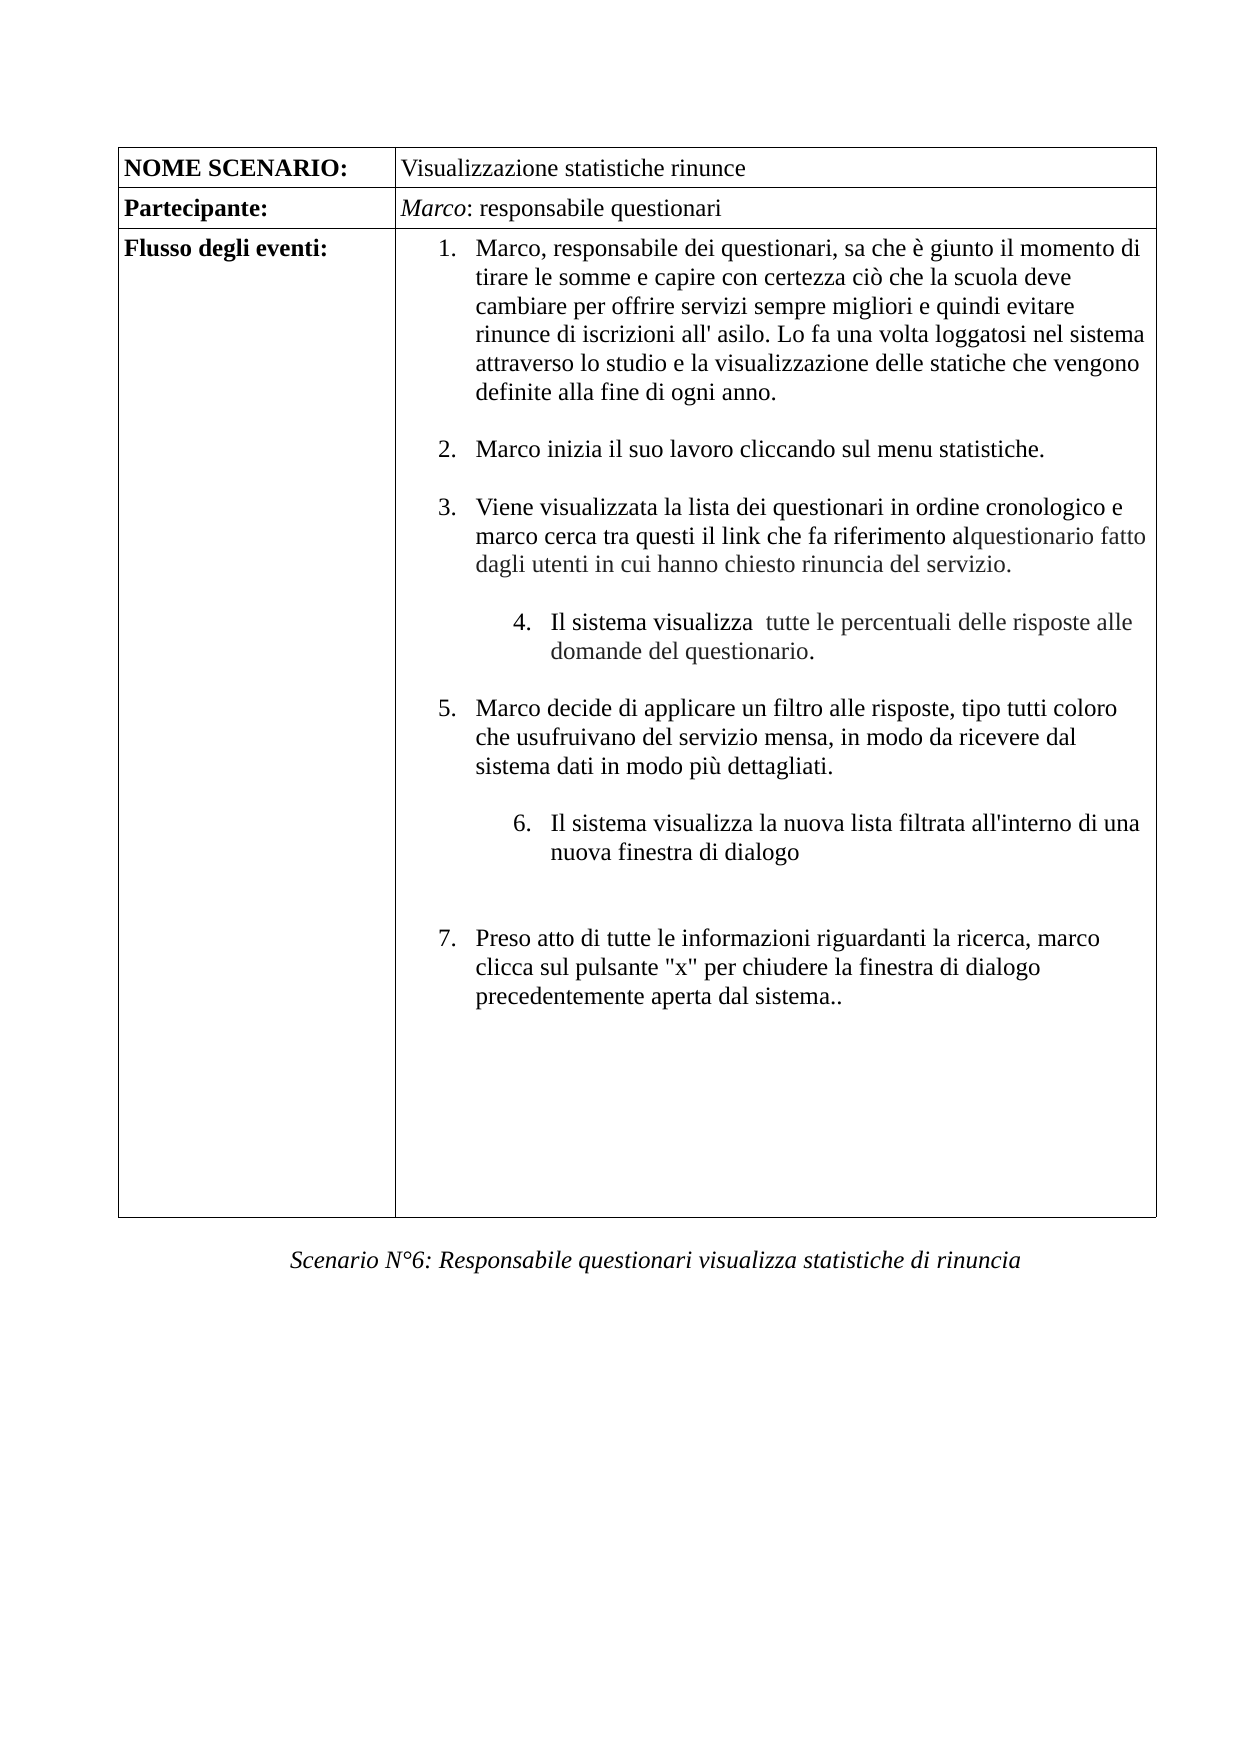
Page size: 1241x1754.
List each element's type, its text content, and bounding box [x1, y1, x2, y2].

table_cell Marco, responsabile dei questionari, sa che è giunto il momento di tirare le somme e capire con certezza ciò che la scuola deve cambiare per offrire servizi sempre migliori e quindi evitare rinunce di iscrizioni all' asilo. Lo fa una volta loggatosi nel sistema attraverso lo studio e la visualizzazione delle statiche che vengono definite alla fine di ogni anno. Marco inizia il suo lavoro cliccando sul menu statistiche. Viene visualizzata la lista dei questionari in ordine cronologico e marco cerca tra questi il link che fa riferimento alquestionario fatto dagli utenti in cui hanno chiesto rinuncia del servizio. Il sistema visualizza tutte le percentuali delle risposte alle domande del questionario. Marco decide di applicare un filtro alle risposte, tipo tutti coloro che usufruivano del servizio mensa, in modo da ricevere dal sistema dati in modo più dettagliati. Il sistema visualizza la nuova lista filtrata all'interno di una nuova finestra di dialogo Preso atto di tutte le informazioni riguardanti la ricerca, marco clicca sul pulsante "x" per chiudere la finestra di dialogo precedentemente aperta dal sistema.. [396, 229, 1156, 1217]
table_header Visualizzazione statistiche rinunce [396, 148, 1156, 187]
table_cell Flusso degli eventi: [119, 229, 395, 1217]
table_header NOME SCENARIO: [119, 148, 395, 187]
table_cell Marco: responsabile questionari [396, 188, 1156, 227]
table_cell Partecipante: [119, 188, 395, 227]
text Scenario N°6: Responsabile questionari visualizza statistiche di rinuncia [118, 1245, 1122, 1274]
